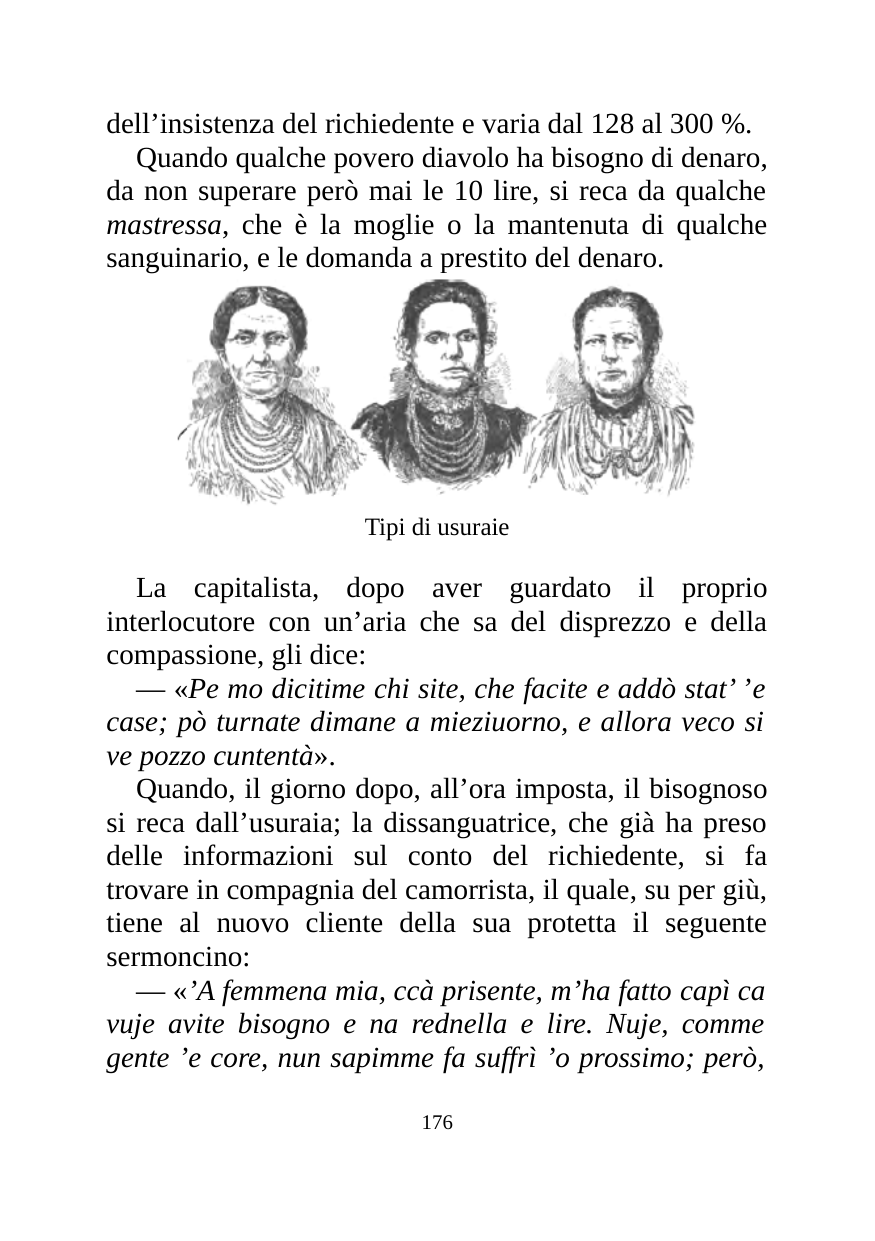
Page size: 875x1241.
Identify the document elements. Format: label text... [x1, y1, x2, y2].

table_header Tipi di usuraie [106, 274, 768, 570]
text — «’A femmena mia, ccà prisente, m’ha fatto capì ca vuje avite bisogno e na rednella e lire. Nuje, comme gente ’e core, nun sapimme fa suffrì ’o prossimo; però, [106, 973, 768, 1073]
text — «Pe mo dicitime chi site, che facite e addò stat’ ’e case; pò turnate dimane a mieziuorno, e allora veco si ve pozzo cuntentà». [106, 671, 768, 771]
text Quando, il giorno dopo, all’ora imposta, il bisognoso si reca dall’usuraia; la dissanguatrice, che già ha preso delle informazioni sul conto del richiedente, si fa trovare in compagnia del camorrista, il quale, su per giù, tiene al nuovo cliente della sua protetta il seguente sermoncino: [106, 771, 768, 973]
text La capitalista, dopo aver guardato il proprio interlocutore con un’aria che sa del disprezzo e della compassione, gli dice: [106, 570, 768, 671]
picture [174, 273, 700, 512]
text Quando qualche povero diavolo ha bisogno di denaro, da non superare però mai le 10 lire, si reca da qualche mastressa, che è la moglie o la mantenuta di qualche sanguinario, e le domanda a prestito del denaro. [106, 140, 768, 274]
text dell’insistenza del richiedente e varia dal 128 al 300 %. [106, 106, 768, 140]
